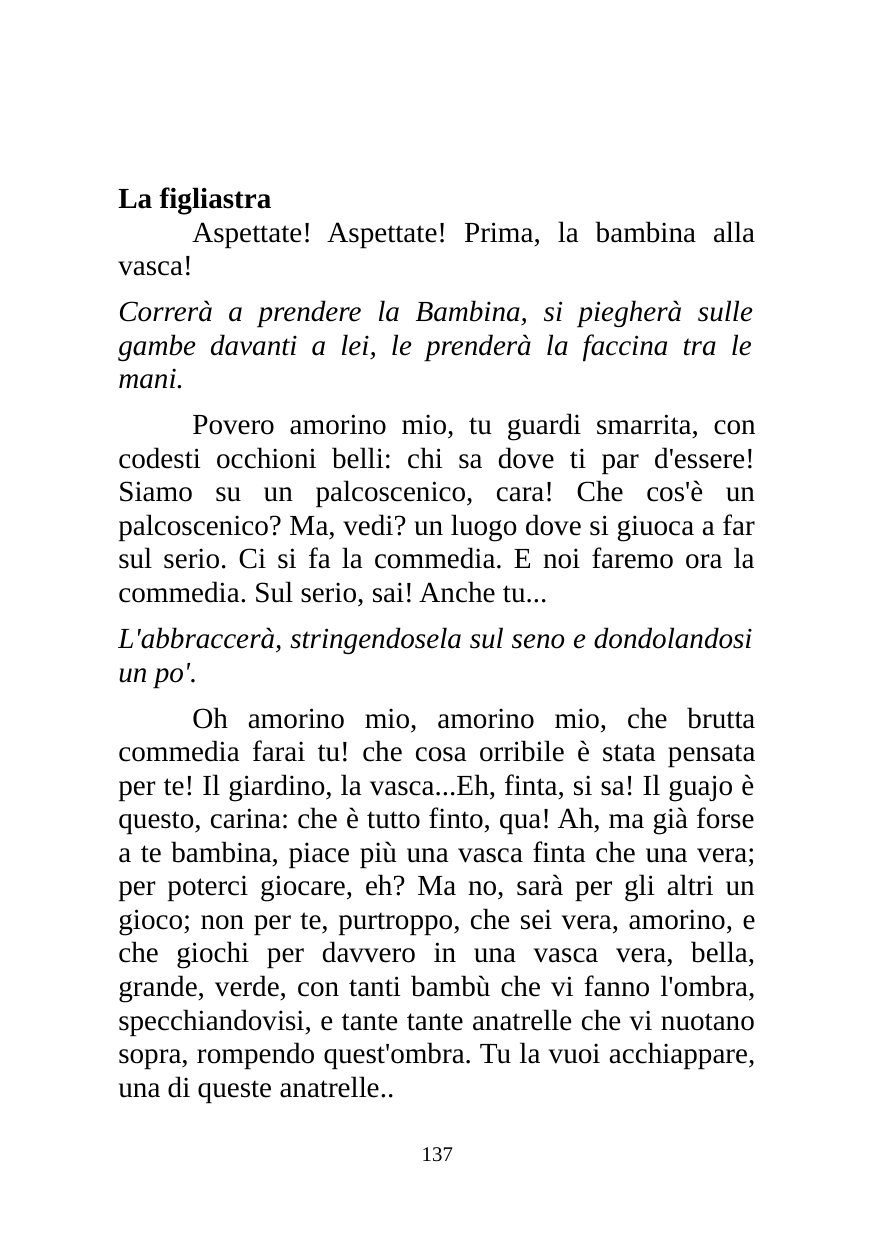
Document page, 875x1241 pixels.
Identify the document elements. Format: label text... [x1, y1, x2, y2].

text Correrà a prendere la Bambina, si piegherà sulle gambe davanti a lei, le prenderà la faccina tra le mani. [118, 294, 756, 395]
text Povero amorino mio, tu guardi smarrita, con codesti occhioni belli: chi sa dove ti par d'essere! Siamo su un palcoscenico, cara! Che cos'è un palcoscenico? Ma, vedi? un luogo dove si giuoca a far sul serio. Ci si fa la commedia. E noi faremo ora la commedia. Sul serio, sai! Anche tu... [118, 407, 756, 609]
text Aspettate! Aspettate! Prima, la bambina alla vasca! [118, 215, 756, 282]
text Oh amorino mio, amorino mio, che brutta commedia farai tu! che cosa orribile è stata pensata per te! Il giardino, la vasca...Eh, finta, si sa! Il guajo è questo, carina: che è tutto finto, qua! Ah, ma già forse a te bambina, piace più una vasca finta che una vera; per poterci giocare, eh? Ma no, sarà per gli altri un gioco; non per te, purtroppo, che sei vera, amorino, e che giochi per davvero in una vasca vera, bella, grande, verde, con tanti bambù che vi fanno l'ombra, specchiandovisi, e tante tante anatrelle che vi nuotano sopra, rompendo quest'ombra. Tu la vuoi acchiappare, una di queste anatrelle.. [118, 701, 756, 1103]
text La figliastra [118, 181, 756, 215]
text L'abbraccerà, stringendosela sul seno e dondolandosi un po'. [118, 621, 756, 688]
